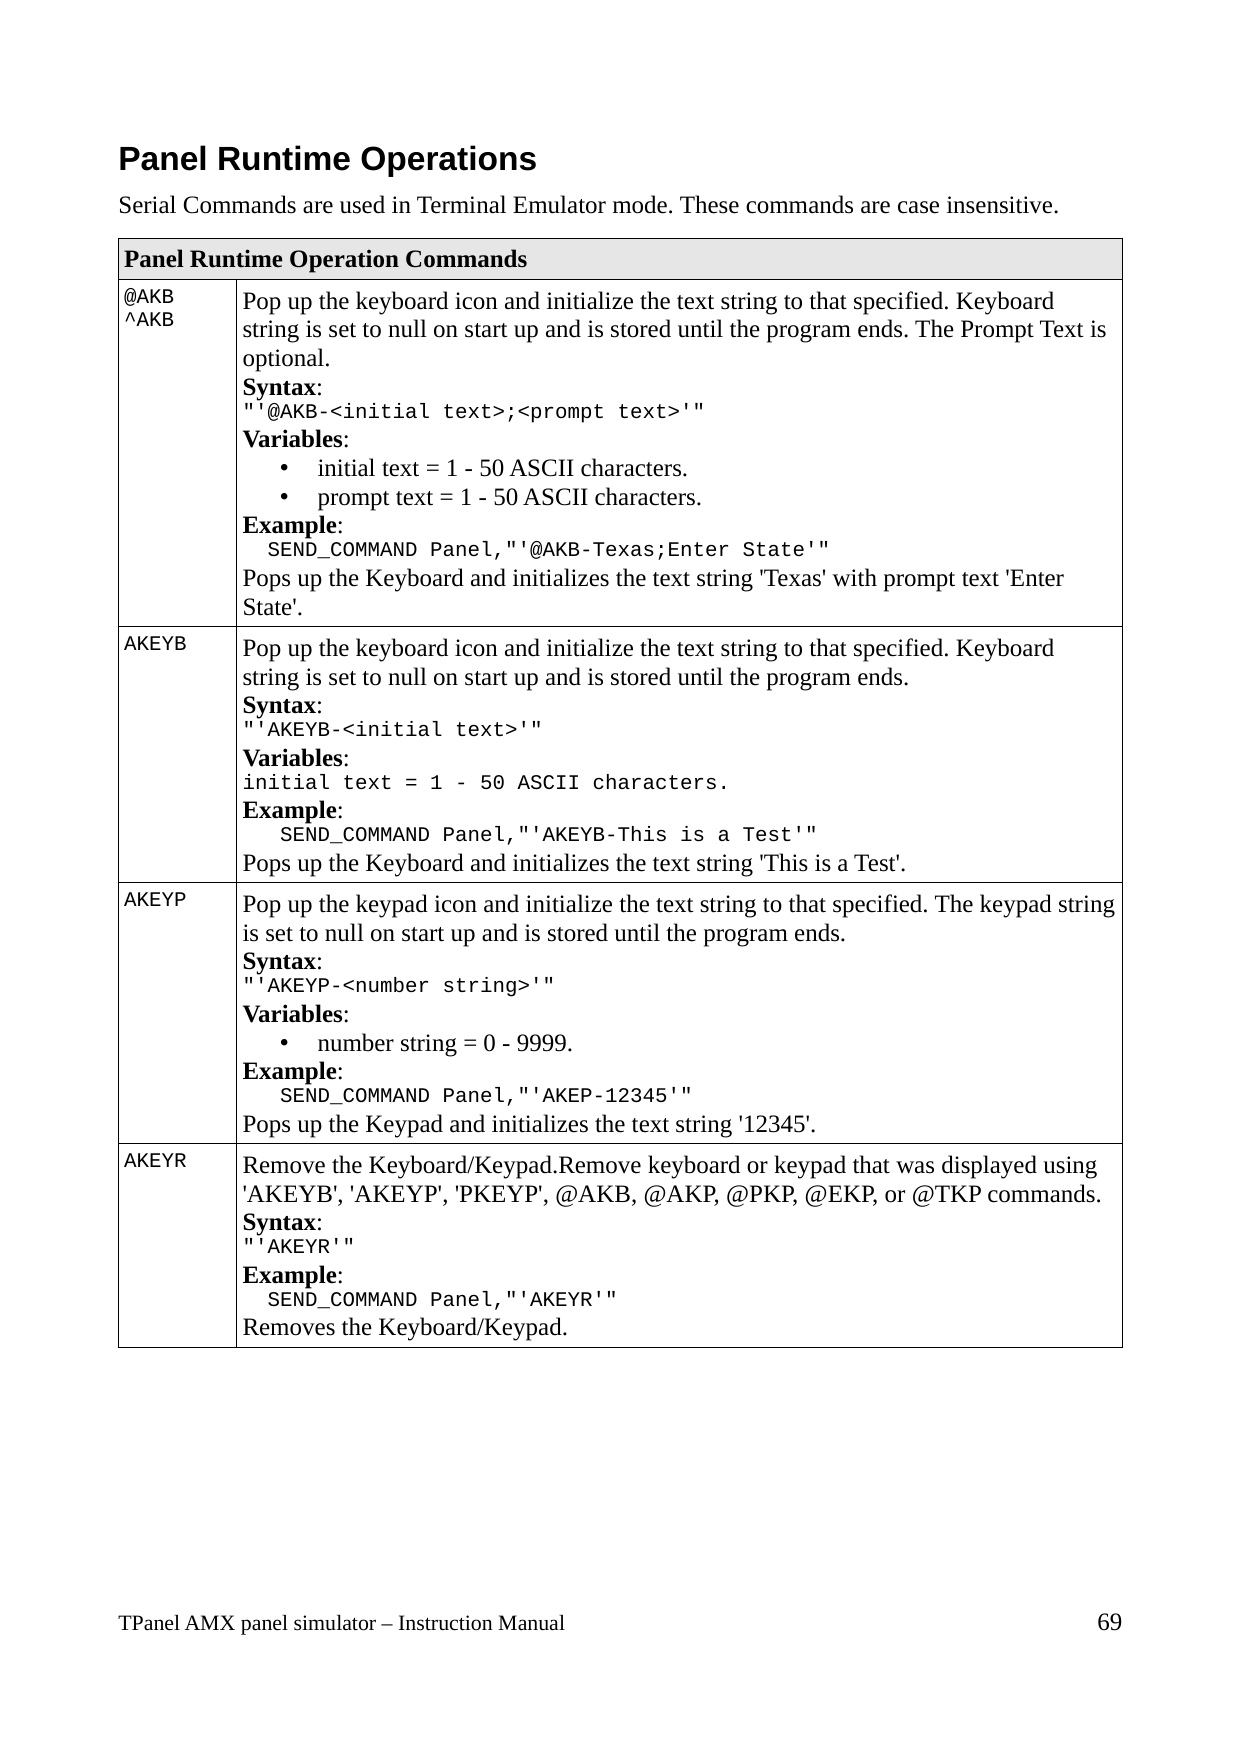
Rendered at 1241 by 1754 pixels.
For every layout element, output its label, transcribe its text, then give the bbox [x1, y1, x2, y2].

table_cell @AKB ^AKB [119, 280, 236, 626]
subtitle Panel Runtime Operations [118, 139, 1122, 178]
table_cell Pop up the keyboard icon and initialize the text string to that specified. Keyboard string is set to null on start up and is stored until the program ends. The Prompt Text is optional. Syntax: "'@AKB-<initial text>;<prompt text>'" Variables: initial text = 1 - 50 ASCII characters. prompt text = 1 - 50 ASCII characters. Example: SEND_COMMAND Panel,"'@AKB-Texas;Enter State'" Pops up the Keyboard and initializes the text string 'Texas' with prompt text 'Enter State'. [237, 280, 1122, 626]
table_cell AKEYB [119, 627, 236, 882]
table_cell Remove the Keyboard/Keypad.Remove keyboard or keypad that was displayed using 'AKEYB', 'AKEYP', 'PKEYP', @AKB, @AKP, @PKP, @EKP, or @TKP commands. Syntax: "'AKEYR'" Example: SEND_COMMAND Panel,"'AKEYR'" Removes the Keyboard/Keypad. [237, 1144, 1122, 1347]
table_cell Pop up the keyboard icon and initialize the text string to that specified. Keyboard string is set to null on start up and is stored until the program ends. Syntax: "'AKEYB-<initial text>'" Variables: initial text = 1 - 50 ASCII characters. Example: SEND_COMMAND Panel,"'AKEYB-This is a Test'" Pops up the Keyboard and initializes the text string 'This is a Test'. [237, 627, 1122, 882]
table_cell AKEYP [119, 883, 236, 1143]
text Serial Commands are used in Terminal Emulator mode. These commands are case insensitive. [118, 190, 1122, 219]
table_cell AKEYR [119, 1144, 236, 1347]
table_cell Pop up the keypad icon and initialize the text string to that specified. The keypad string is set to null on start up and is stored until the program ends. Syntax: "'AKEYP-<number string>'" Variables: number string = 0 - 9999. Example: SEND_COMMAND Panel,"'AKEP-12345'" Pops up the Keypad and initializes the text string '12345'. [237, 883, 1122, 1143]
table_header Panel Runtime Operation Commands [119, 239, 1122, 279]
